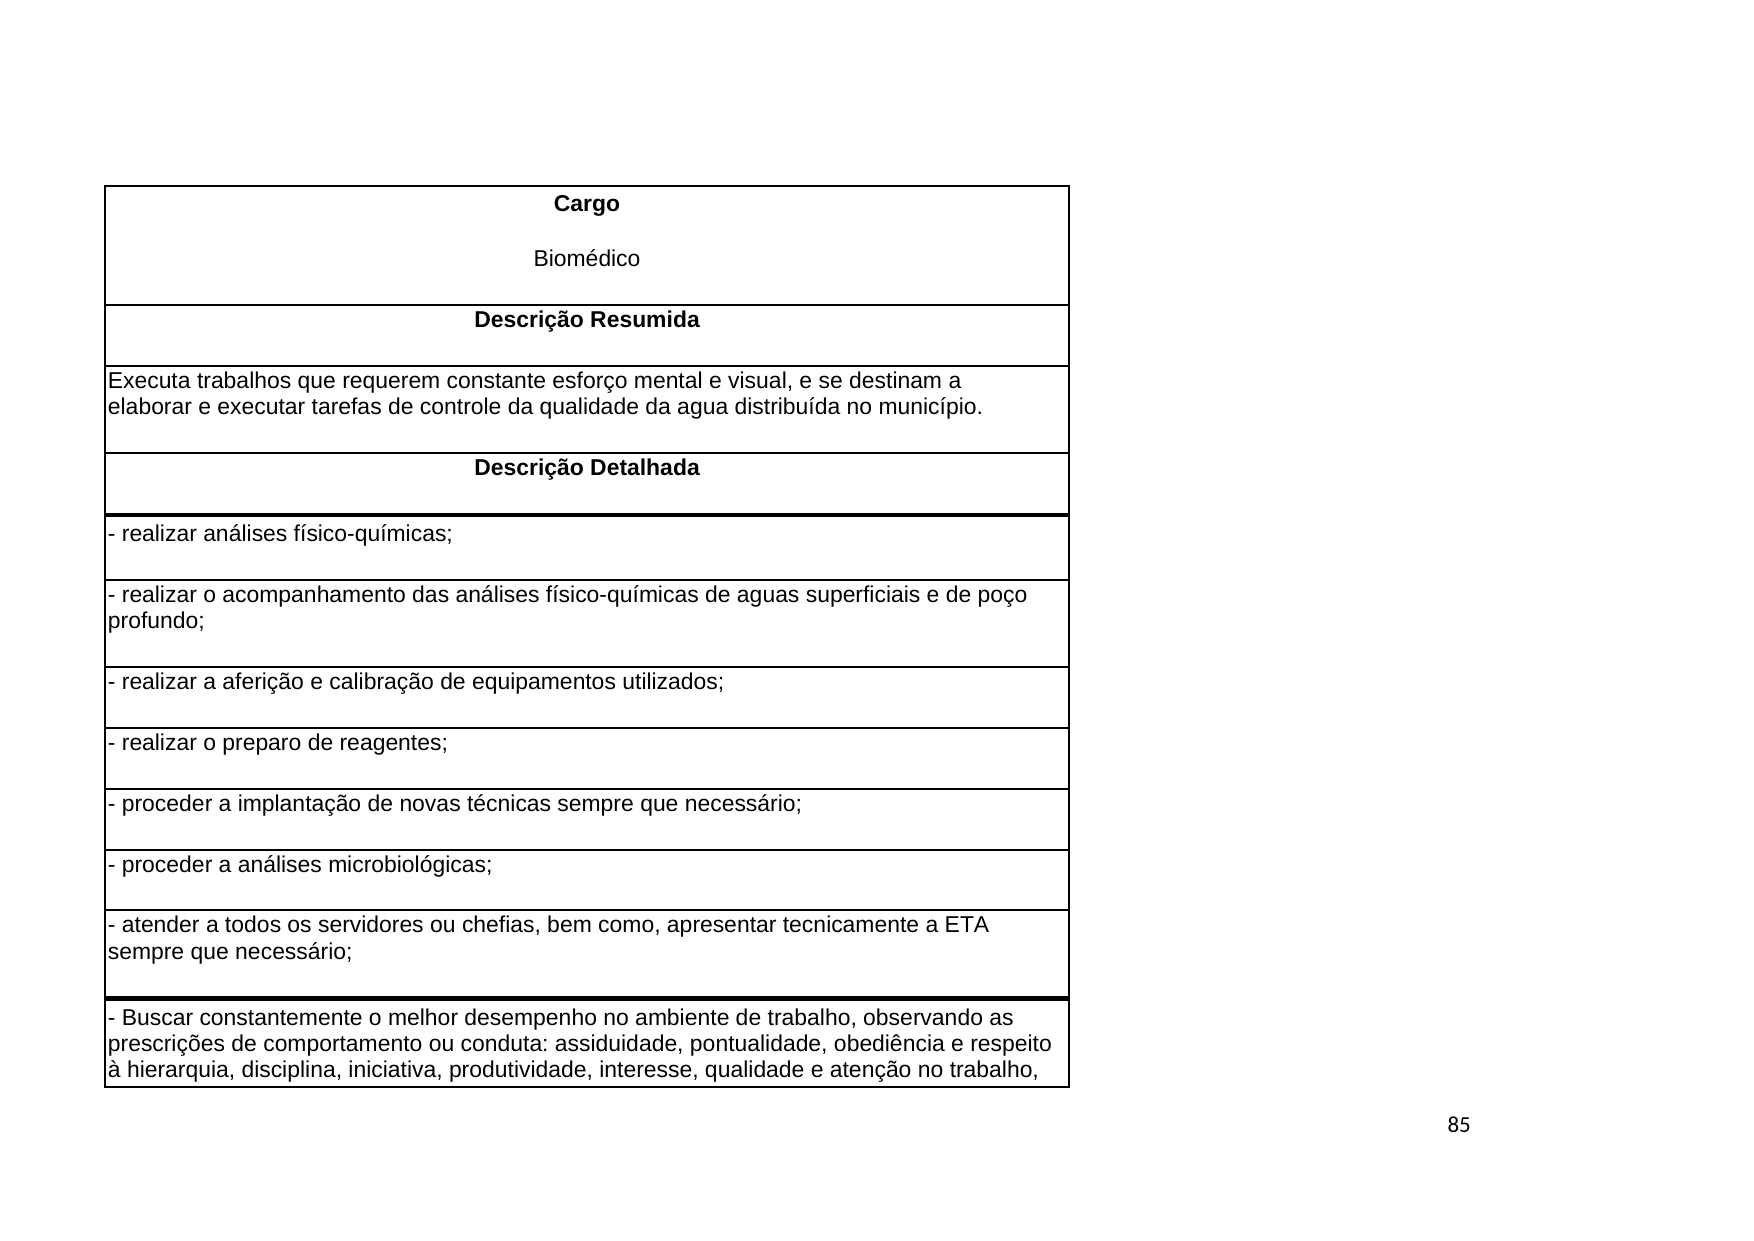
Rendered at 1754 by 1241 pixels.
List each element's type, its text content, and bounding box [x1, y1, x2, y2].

table_cell - atender a todos os servidores ou chefias, bem como, apresentar tecnicamente a ETA sempre que necessário; [106, 911, 1068, 996]
table_cell - proceder a implantação de novas técnicas sempre que necessário; [106, 790, 1068, 848]
table_cell Descrição Resumida [106, 306, 1068, 365]
table_cell - realizar a aferição e calibração de equipamentos utilizados; [106, 668, 1068, 727]
table_cell - proceder a análises microbiológicas; [106, 851, 1068, 909]
table_header - Buscar constantemente o melhor desempenho no ambiente de trabalho, observando as prescrições de comportamento ou conduta: assiduidade, pontualidade, obediência e respeito à hierarquia, disciplina, iniciativa, produtividade, interesse, qualidade e atenção no trabalho, [106, 1001, 1068, 1086]
table_header - realizar análises físico-químicas; [106, 517, 1068, 579]
table_cell Executa trabalhos que requerem constante esforço mental e visual, e se destinam a elaborar e executar tarefas de controle da qualidade da agua distribuída no município. [106, 367, 1068, 452]
table_cell Descrição Detalhada [106, 454, 1068, 513]
table_header Cargo Biomédico [106, 187, 1068, 304]
table_cell - realizar o acompanhamento das análises físico-químicas de aguas superficiais e de poço profundo; [106, 581, 1068, 666]
table_cell - realizar o preparo de reagentes; [106, 729, 1068, 788]
